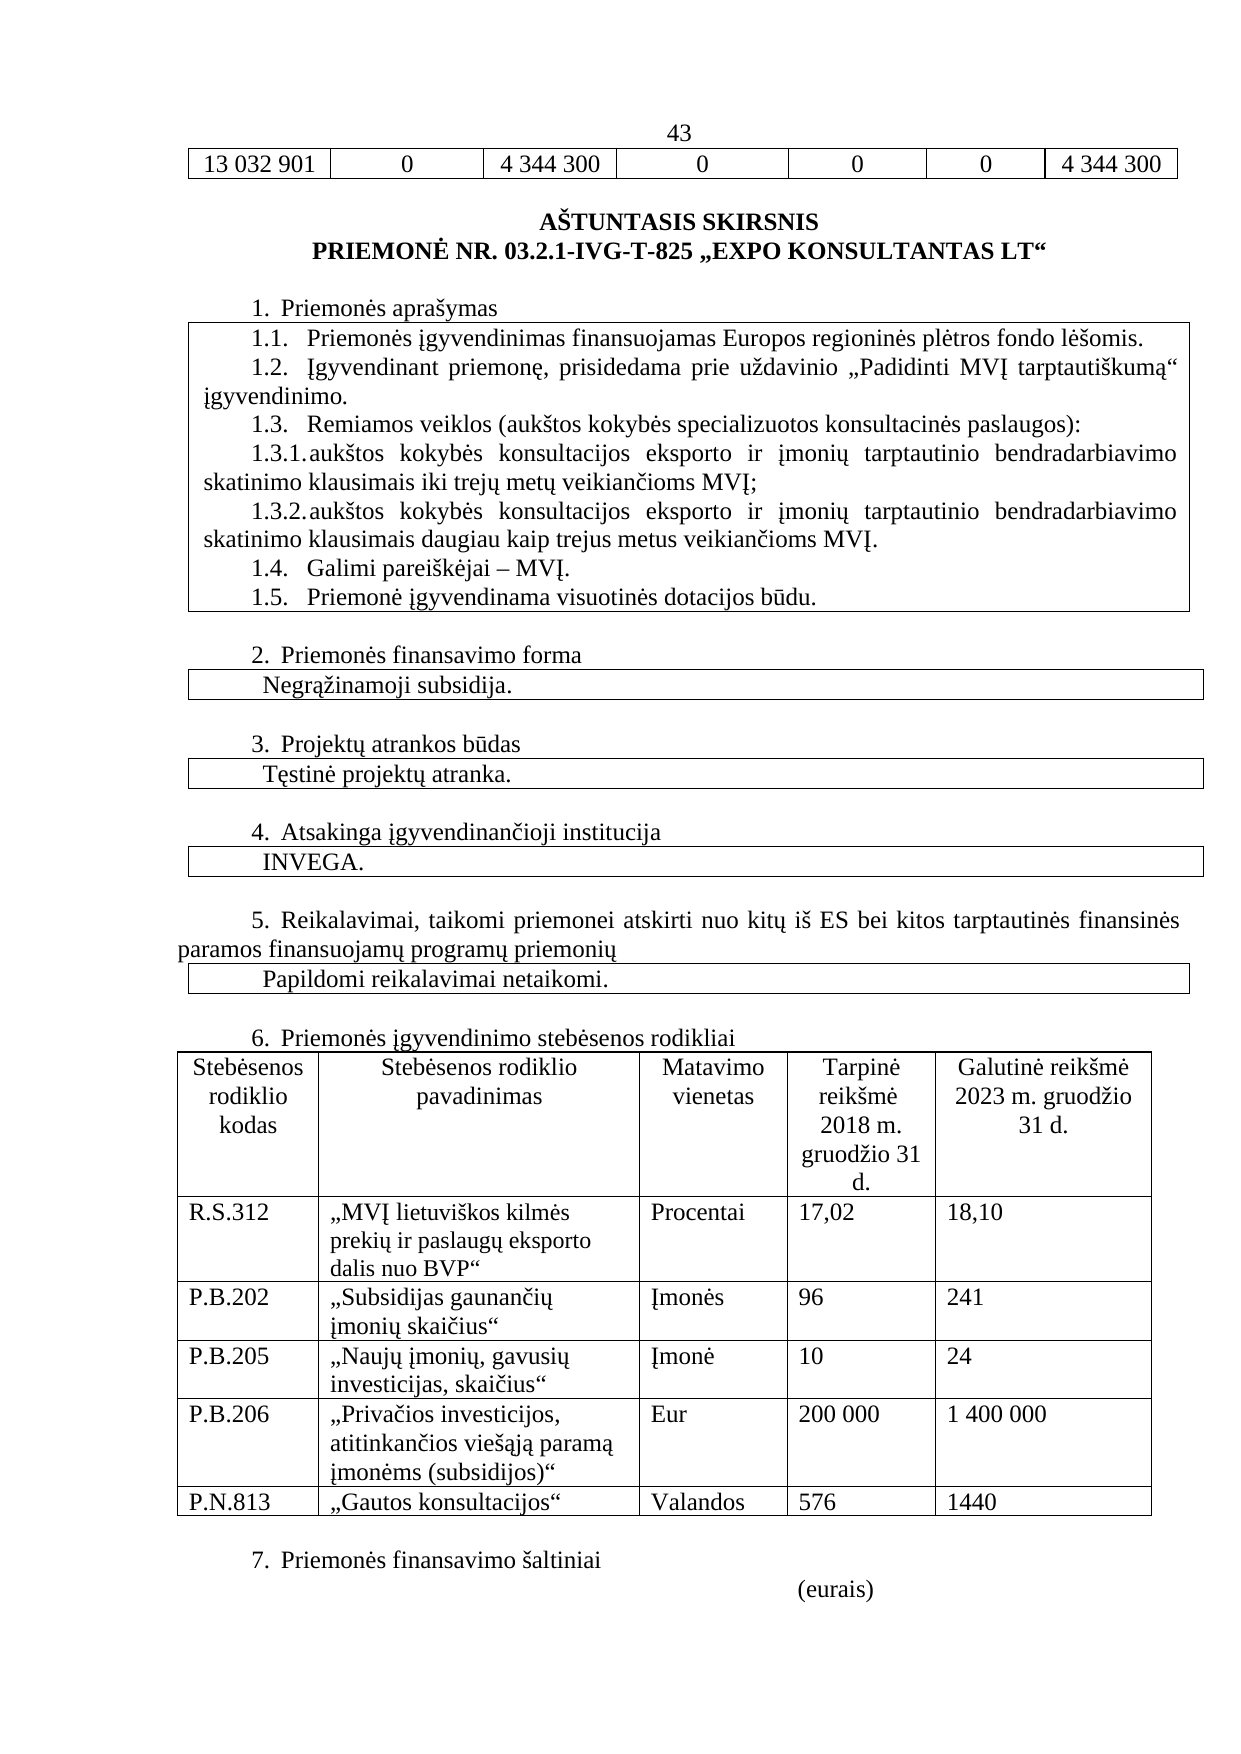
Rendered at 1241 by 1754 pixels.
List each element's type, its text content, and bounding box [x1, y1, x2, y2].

table_header Galutinė reikšmė 2023 m. gruodžio 31 d. [936, 1053, 1151, 1196]
text 7. Priemonės finansavimo šaltiniai [251, 1545, 1181, 1574]
table_cell 0 [617, 149, 788, 177]
table_header Tęstinė projektų atranka. [189, 759, 1203, 787]
table_cell P.B.205 [178, 1341, 318, 1398]
table_cell 13 032 901 [189, 149, 330, 177]
table_cell 1.4. Galimi pareiškėjai – MVĮ. [189, 553, 1189, 582]
table_cell 576 [788, 1487, 935, 1515]
table_cell 241 [936, 1282, 1151, 1340]
text 2. Priemonės finansavimo forma [251, 641, 1181, 669]
table_cell P.B.202 [178, 1282, 318, 1340]
table_cell 18,10 [936, 1197, 1151, 1281]
table_cell 4 344 300 [1046, 149, 1177, 177]
text (eurais) [797, 1574, 904, 1603]
table_cell 200 000 [788, 1399, 935, 1486]
table_cell 17,02 [788, 1197, 935, 1281]
table_cell „MVĮ lietuviškos kilmės prekių ir paslaugų eksporto dalis nuo BVP“ [319, 1197, 639, 1281]
table_cell 96 [788, 1282, 935, 1340]
table_header Papildomi reikalavimai netaikomi. [189, 964, 1189, 993]
table_cell 1440 [936, 1487, 1151, 1515]
text PRIEMONĖ NR. 03.2.1-IVG-T-825 „EXPO KONSULTANTAS LT“ [177, 236, 1181, 265]
table_cell 1 400 000 [936, 1399, 1151, 1486]
table_header Tarpinė reikšmė 2018 m. gruodžio 31 d. [788, 1053, 935, 1196]
text 4. Atsakinga įgyvendinančioji institucija [251, 817, 1181, 846]
table_cell Eur [640, 1399, 787, 1486]
table_header INVEGA. [189, 847, 1203, 876]
table_cell 0 [789, 149, 926, 177]
table_cell Įmonės [640, 1282, 787, 1340]
table_cell „Gautos konsultacijos“ [319, 1487, 639, 1515]
table_cell 1.3. Remiamos veiklos (aukštos kokybės specializuotos konsultacinės paslaugos): 1.3.1. aukštos kokybės konsultacijos eksporto ir įmonių tarptautinio bendradarbiavimo skatinimo klausimais iki trejų metų veikiančioms MVĮ; 1.3.2. aukštos kokybės konsultacijos eksporto ir įmonių tarptautinio bendradarbiavimo skatinimo klausimais daugiau kaip trejus metus veikiančioms MVĮ. [189, 410, 1189, 553]
text 6. Priemonės įgyvendinimo stebėsenos rodikliai [251, 1023, 1181, 1051]
table_cell 0 [927, 149, 1044, 177]
table_header Stebėsenos rodiklio kodas [178, 1053, 318, 1196]
text AŠTUNTASIS SKIRSNIS [177, 207, 1181, 236]
table_cell 10 [788, 1341, 935, 1398]
table_header 1.1. Priemonės įgyvendinimas finansuojamas Europos regioninės plėtros fondo lėšomis. 1.2. Įgyvendinant priemonę, prisidedama prie uždavinio „Padidinti MVĮ tarptautiškumą“ įgyvendinimo. [189, 323, 1189, 409]
table_header Matavimo vienetas [640, 1053, 787, 1196]
text 1. Priemonės aprašymas [251, 293, 1181, 322]
table_cell R.S.312 [178, 1197, 318, 1281]
table_cell „Subsidijas gaunančių įmonių skaičius“ [319, 1282, 639, 1340]
table_cell P.B.206 [178, 1399, 318, 1486]
table_cell Įmonė [640, 1341, 787, 1398]
table_cell 24 [936, 1341, 1151, 1398]
table_cell 4 344 300 [484, 149, 616, 177]
table_cell „Naujų įmonių, gavusių investicijas, skaičius“ [319, 1341, 639, 1398]
text 5. Reikalavimai, taikomi priemonei atskirti nuo kitų iš ES bei kitos tarptautinės finansinės paramos finansuojamų programų priemonių [177, 906, 1181, 963]
table_cell 1.5. Priemonė įgyvendinama visuotinės dotacijos būdu. [189, 582, 1189, 611]
table_cell 0 [331, 149, 483, 177]
table_cell Procentai [640, 1197, 787, 1281]
table_cell P.N.813 [178, 1487, 318, 1515]
text 3. Projektų atrankos būdas [251, 729, 1181, 758]
table_header Stebėsenos rodiklio pavadinimas [319, 1053, 639, 1196]
table_cell Valandos [640, 1487, 787, 1515]
table_cell „Privačios investicijos, atitinkančios viešąją paramą įmonėms (subsidijos)“ [319, 1399, 639, 1486]
table_header Negrąžinamoji subsidija. [189, 670, 1203, 699]
